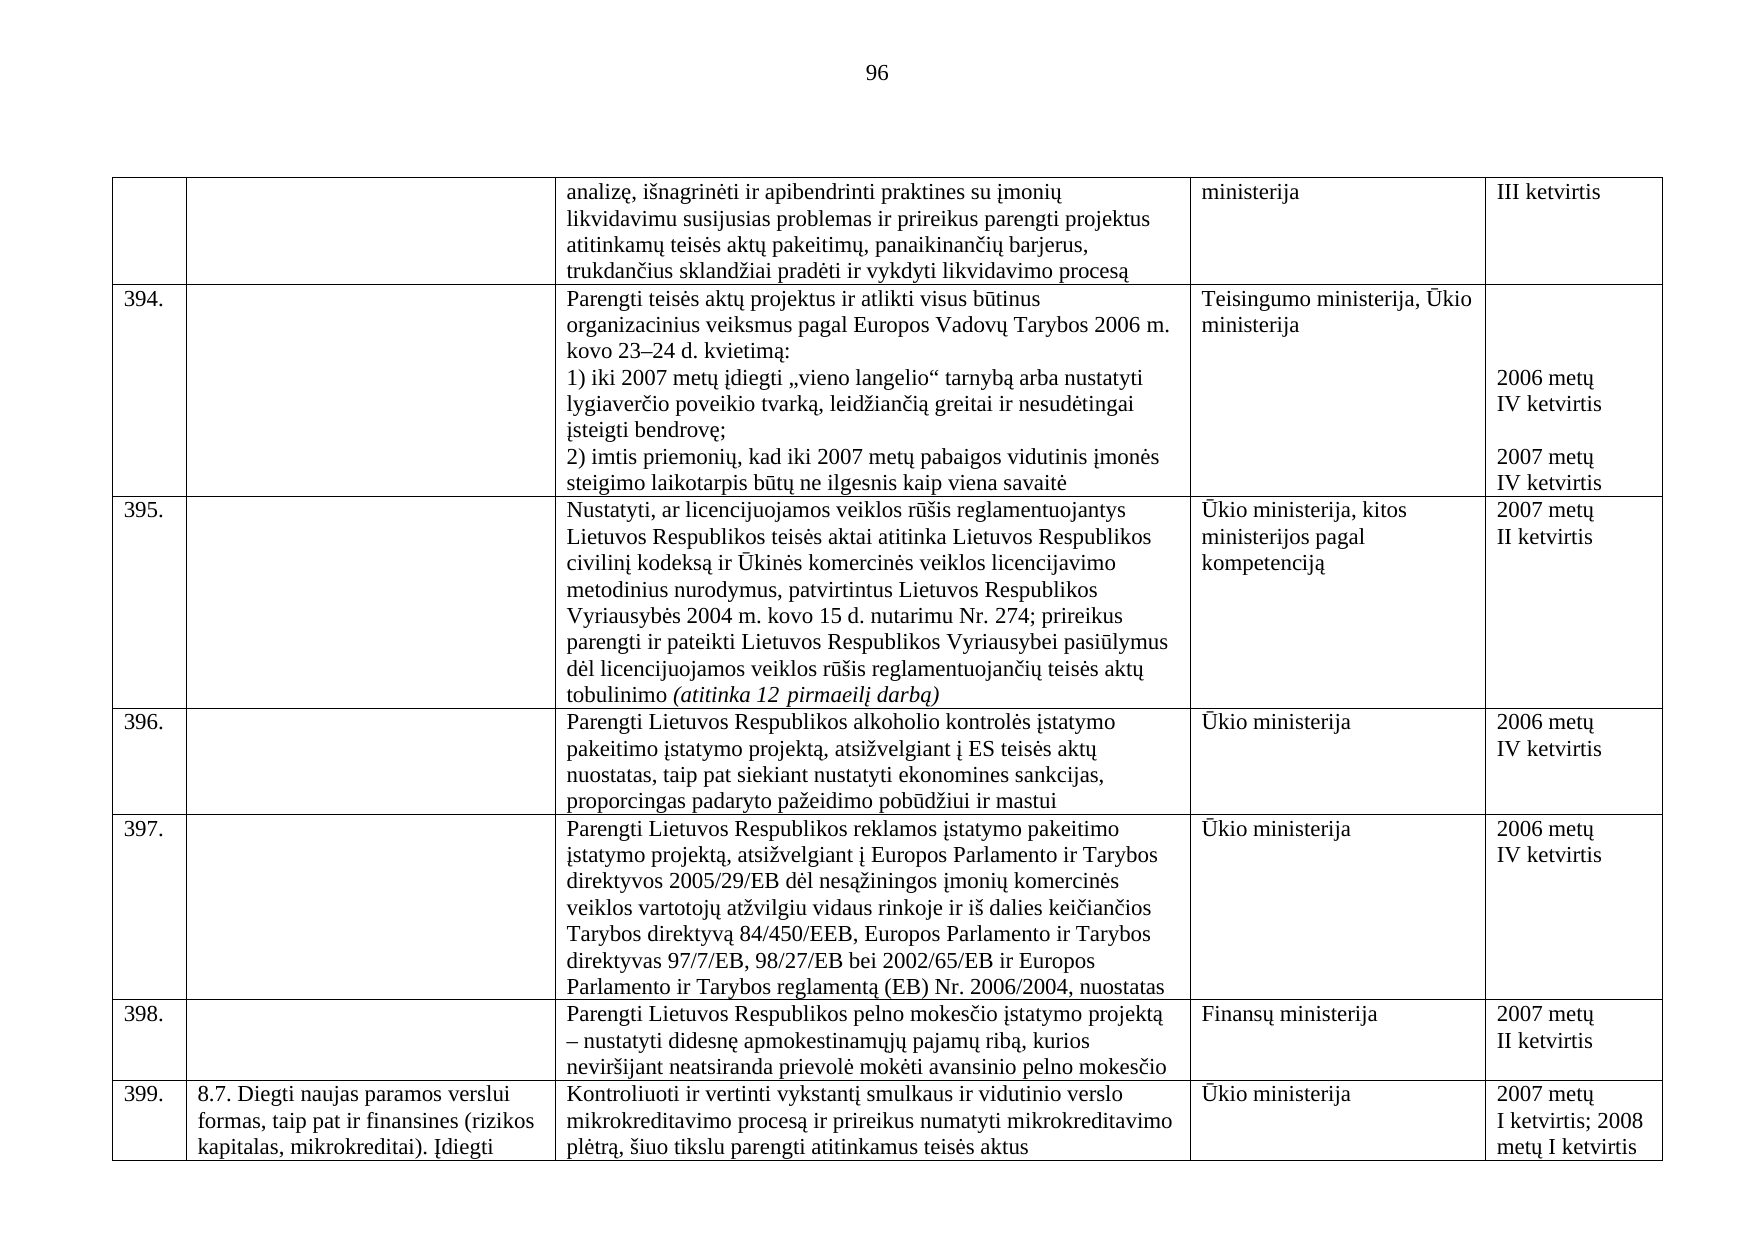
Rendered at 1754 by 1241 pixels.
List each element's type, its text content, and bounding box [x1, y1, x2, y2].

table_cell 2006 metų IV ketvirtis [1486, 709, 1662, 814]
table_cell [187, 709, 555, 814]
table_cell [187, 815, 555, 999]
table_cell 398. [113, 1000, 186, 1079]
table_cell Nustatyti, ar licencijuojamos veiklos rūšis reglamentuojantys Lietuvos Respublikos teisės aktai atitinka Lietuvos Respublikos civilinį kodeksą ir Ūkinės komercinės veiklos licencijavimo metodinius nurodymus, patvirtintus Lietuvos Respublikos Vyriausybės 2004 m. kovo 15 d. nutarimu Nr. 274; prireikus parengti ir pateikti Lietuvos Respublikos Vyriausybei pasiūlymus dėl licencijuojamos veiklos rūšis reglamentuojančių teisės aktų tobulinimo (atitinka 12 pirmaeilį darbą) [556, 497, 1190, 707]
table_cell Parengti teisės aktų projektus ir atlikti visus būtinus organizacinius veiksmus pagal Europos Vadovų Tarybos 2006 m. kovo 23–24 d. kvietimą: 1) iki 2007 metų įdiegti „vieno langelio“ tarnybą arba nustatyti lygiaverčio poveikio tvarką, leidžiančią greitai ir nesudėtingai įsteigti bendrovę; 2) imtis priemonių, kad iki 2007 metų pabaigos vidutinis įmonės steigimo laikotarpis būtų ne ilgesnis kaip viena savaitė [556, 285, 1190, 496]
table_cell 8.7. Diegti naujas paramos verslui formas, taip pat ir finansines (rizikos kapitalas, mikrokreditai). Įdiegti [187, 1081, 555, 1159]
table_cell [187, 285, 555, 496]
table_cell 399. [113, 1081, 186, 1159]
table_cell Ūkio ministerija, kitos ministerijos pagal kompetenciją [1191, 497, 1485, 707]
table_cell [187, 497, 555, 707]
table_cell ministerija [1191, 178, 1485, 284]
table_cell 397. [113, 815, 186, 999]
table_cell [187, 1000, 555, 1079]
table_cell Parengti Lietuvos Respublikos alkoholio kontrolės įstatymo pakeitimo įstatymo projektą, atsižvelgiant į ES teisės aktų nuostatas, taip pat siekiant nustatyti ekonomines sankcijas, proporcingas padaryto pažeidimo pobūdžiui ir mastui [556, 709, 1190, 814]
table_cell Parengti Lietuvos Respublikos reklamos įstatymo pakeitimo įstatymo projektą, atsižvelgiant į Europos Parlamento ir Tarybos direktyvos 2005/29/EB dėl nesąžiningos įmonių komercinės veiklos vartotojų atžvilgiu vidaus rinkoje ir iš dalies keičiančios Tarybos direktyvą 84/450/EEB, Europos Parlamento ir Tarybos direktyvas 97/7/EB, 98/27/EB bei 2002/65/EB ir Europos Parlamento ir Tarybos reglamentą (EB) Nr. 2006/2004, nuostatas [556, 815, 1190, 999]
table_cell Ūkio ministerija [1191, 1081, 1485, 1159]
table_cell [187, 178, 555, 284]
table_cell III ketvirtis [1486, 178, 1662, 284]
table_cell 2007 metų II ketvirtis [1486, 1000, 1662, 1079]
table_cell Finansų ministerija [1191, 1000, 1485, 1079]
table_cell 2006 metų IV ketvirtis 2007 metų IV ketvirtis [1486, 285, 1662, 496]
table_cell 394. [113, 285, 186, 496]
table_cell [113, 178, 186, 284]
table_cell 396. [113, 709, 186, 814]
table_cell 2007 metų II ketvirtis [1486, 497, 1662, 707]
table_cell 395. [113, 497, 186, 707]
table_cell Ūkio ministerija [1191, 709, 1485, 814]
table_cell Kontroliuoti ir vertinti vykstantį smulkaus ir vidutinio verslo mikrokreditavimo procesą ir prireikus numatyti mikrokreditavimo plėtrą, šiuo tikslu parengti atitinkamus teisės aktus [556, 1081, 1190, 1159]
table_cell analizę, išnagrinėti ir apibendrinti praktines su įmonių likvidavimu susijusias problemas ir prireikus parengti projektus atitinkamų teisės aktų pakeitimų, panaikinančių barjerus, trukdančius sklandžiai pradėti ir vykdyti likvidavimo procesą [556, 178, 1190, 284]
table_cell Parengti Lietuvos Respublikos pelno mokesčio įstatymo projektą – nustatyti didesnę apmokestinamųjų pajamų ribą, kurios neviršijant neatsiranda prievolė mokėti avansinio pelno mokesčio [556, 1000, 1190, 1079]
table_cell Teisingumo ministerija, Ūkio ministerija [1191, 285, 1485, 496]
table_cell 2006 metų IV ketvirtis [1486, 815, 1662, 999]
table_cell 2007 metų I ketvirtis; 2008 metų I ketvirtis [1486, 1081, 1662, 1159]
table_cell Ūkio ministerija [1191, 815, 1485, 999]
